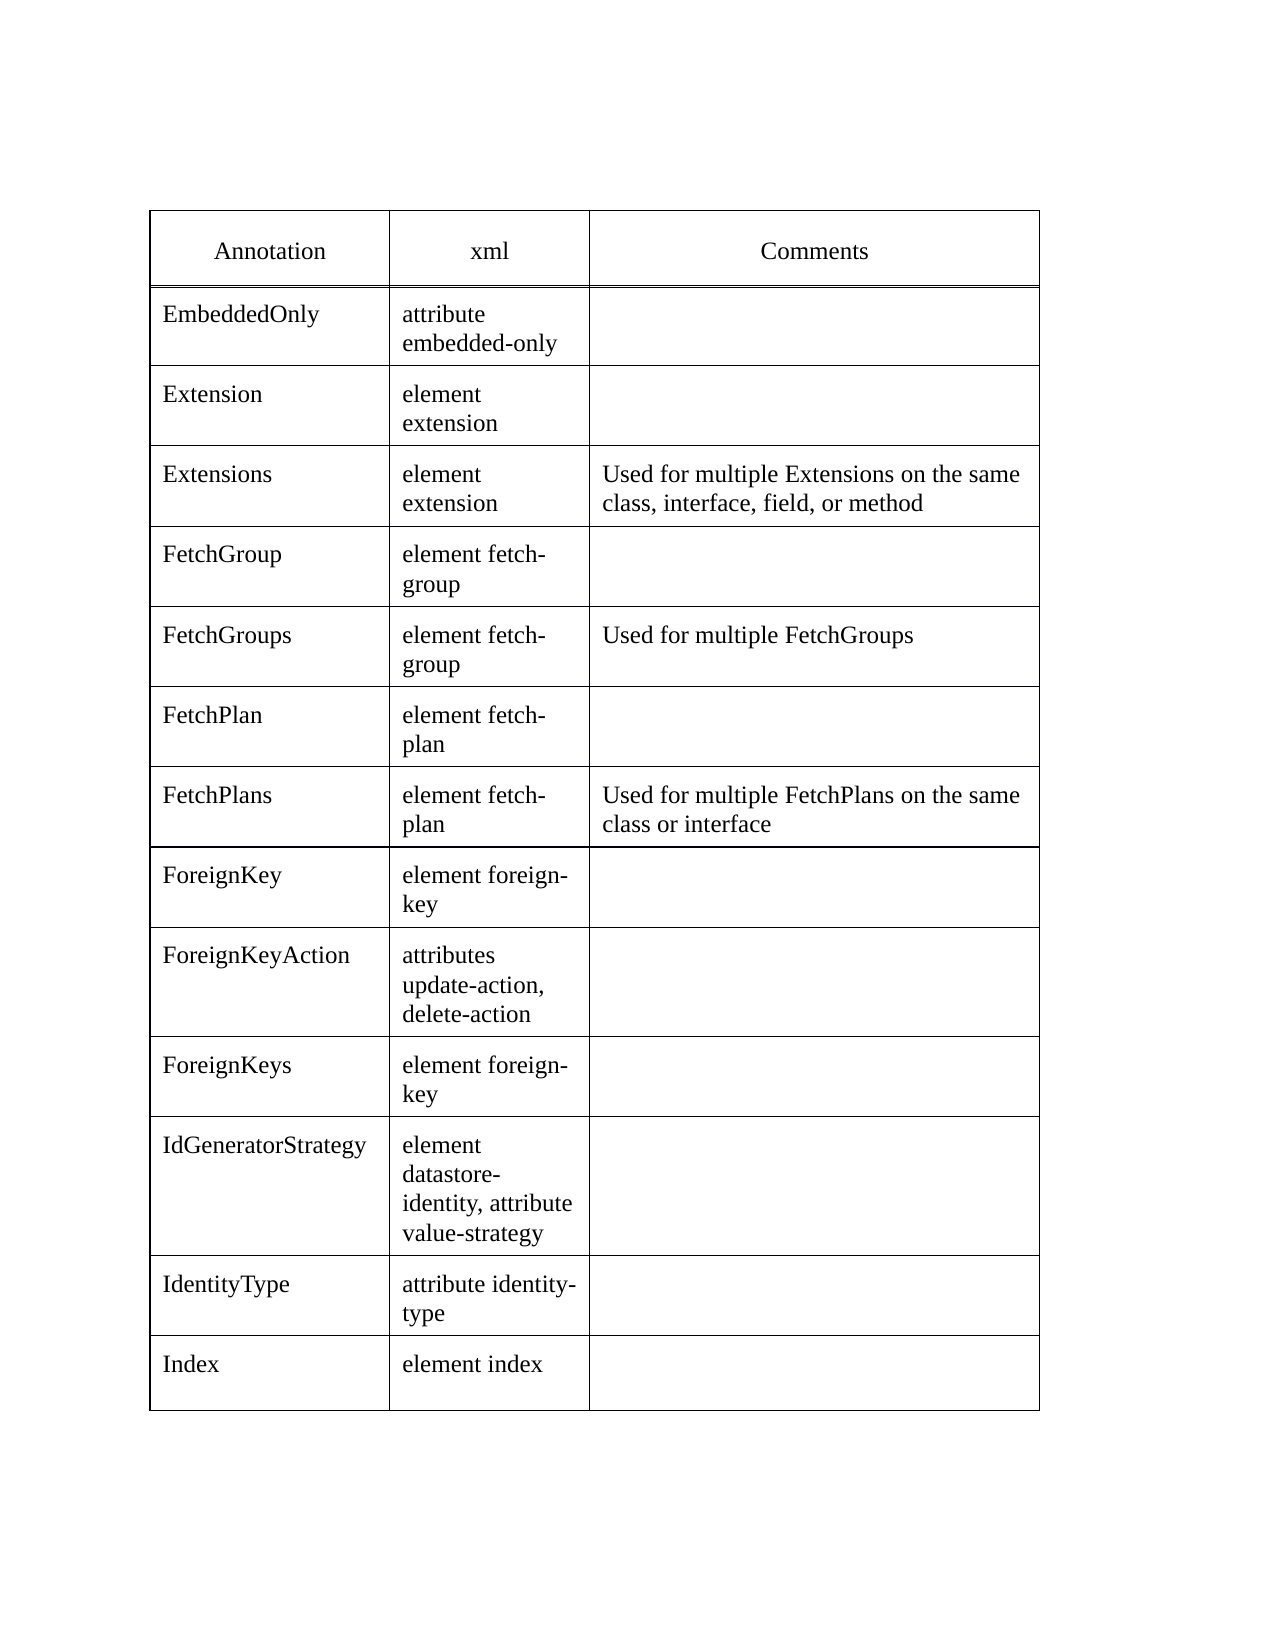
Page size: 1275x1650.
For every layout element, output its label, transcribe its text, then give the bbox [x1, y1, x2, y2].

table_cell element fetch-plan [390, 767, 589, 846]
table_cell [590, 366, 1039, 445]
table_cell [590, 527, 1039, 606]
table_cell attribute embedded-only [390, 288, 589, 365]
table_cell element foreign-key [390, 848, 589, 927]
table_cell ForeignKey [151, 848, 389, 927]
table_cell FetchPlan [151, 687, 389, 766]
table_cell Extension [151, 366, 389, 445]
table_cell ForeignKeys [151, 1037, 389, 1116]
table_cell Index [151, 1336, 389, 1410]
table_cell [590, 1256, 1039, 1335]
table_cell [590, 1117, 1039, 1255]
table_cell element extension [390, 366, 589, 445]
table_cell IdGeneratorStrategy [151, 1117, 389, 1255]
table_cell element datastore-identity, attribute value-strategy [390, 1117, 589, 1255]
table_cell Extensions [151, 446, 389, 526]
table_header xml [390, 211, 589, 285]
table_cell FetchGroups [151, 607, 389, 686]
table_cell EmbeddedOnly [151, 288, 389, 365]
table_header Comments [590, 211, 1039, 285]
table_cell element fetch-group [390, 527, 589, 606]
table_cell FetchPlans [151, 767, 389, 846]
table_cell element fetch-plan [390, 687, 589, 766]
table_cell Used for multiple Extensions on the same class, interface, field, or method [590, 446, 1039, 526]
table_cell attribute identity-type [390, 1256, 589, 1335]
table_cell [590, 848, 1039, 927]
table_cell [590, 687, 1039, 766]
table_cell element extension [390, 446, 589, 526]
table_cell FetchGroup [151, 527, 389, 606]
table_cell [590, 288, 1039, 365]
table_cell element fetch-group [390, 607, 589, 686]
table_header Annotation [151, 211, 389, 285]
table_cell IdentityType [151, 1256, 389, 1335]
table_cell element foreign-key [390, 1037, 589, 1116]
table_cell [590, 928, 1039, 1036]
table_cell Used for multiple FetchPlans on the same class or interface [590, 767, 1039, 846]
table_cell ForeignKeyAction [151, 928, 389, 1036]
table_cell attributes update-action, delete-action [390, 928, 589, 1036]
table_cell Used for multiple FetchGroups [590, 607, 1039, 686]
table_cell [590, 1336, 1039, 1410]
table_cell [590, 1037, 1039, 1116]
table_cell element index [390, 1336, 589, 1410]
